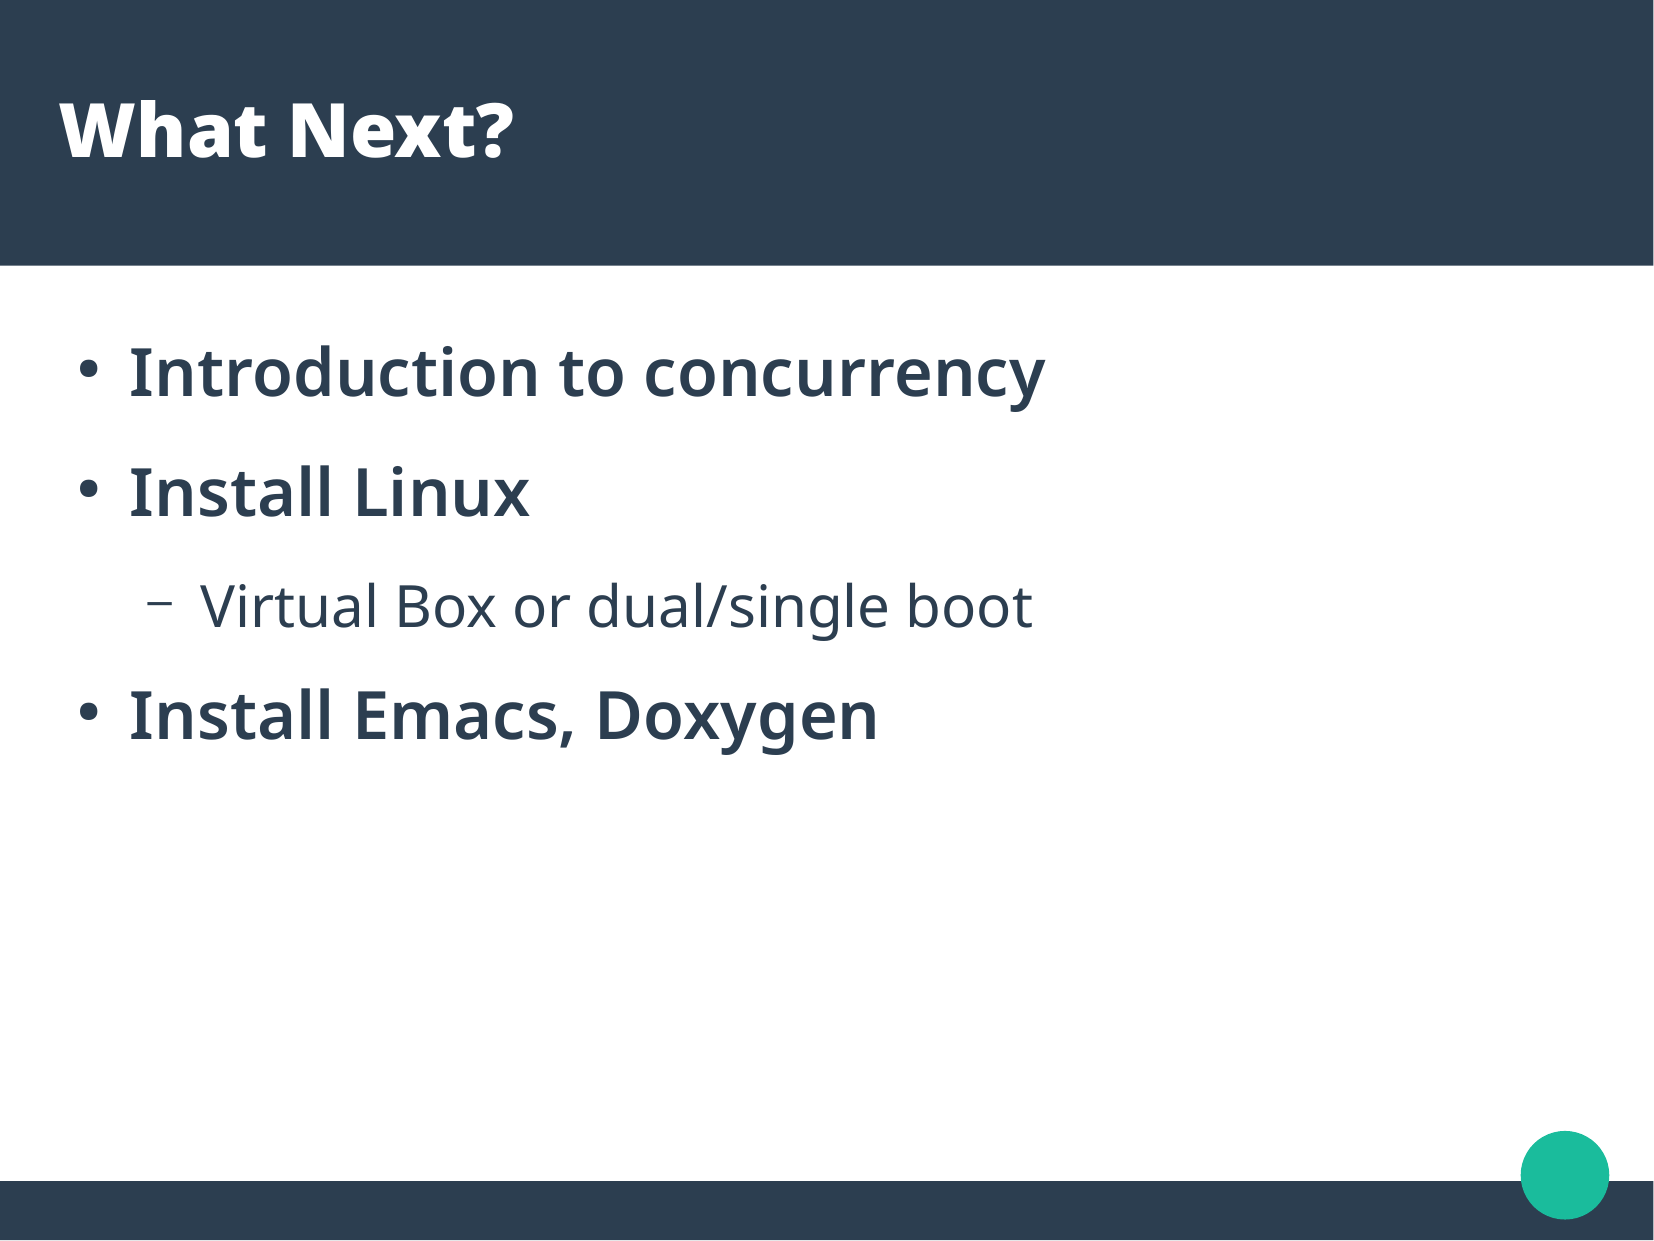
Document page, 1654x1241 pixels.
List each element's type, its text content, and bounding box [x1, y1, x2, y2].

list Introduction to concurrency Install Linux Virtual Box or dual/single boot Install Emacs, Doxygen [59, 324, 1595, 1152]
title What Next? [59, 49, 1595, 207]
